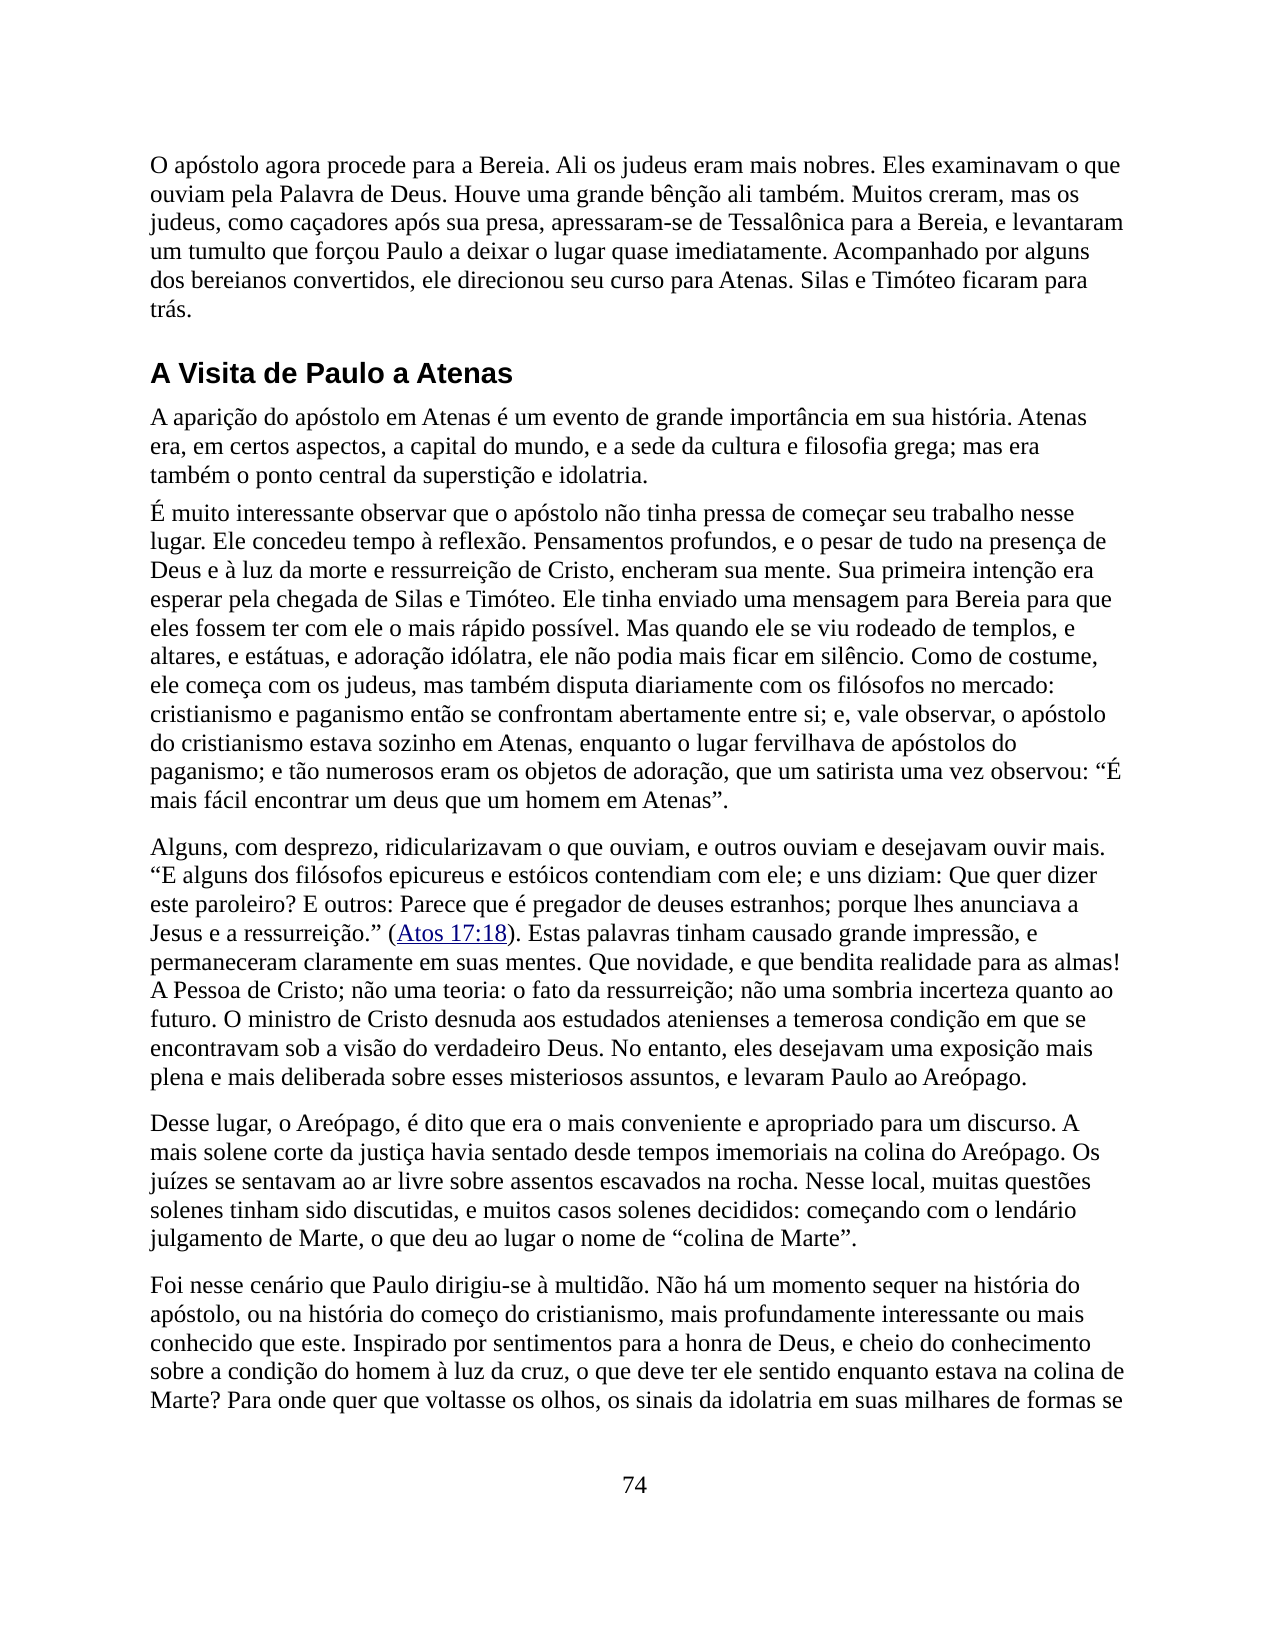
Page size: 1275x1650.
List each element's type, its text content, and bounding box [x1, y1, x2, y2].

text O apóstolo agora procede para a Bereia. Ali os judeus eram mais nobres. Eles examinavam o que ouviam pela Palavra de Deus. Houve uma grande bênção ali também. Muitos creram, mas os judeus, como caçadores após sua presa, apressaram-se de Tessalônica para a Bereia, e levantaram um tumulto que forçou Paulo a deixar o lugar quase imediatamente. Acompanhado por alguns dos bereianos convertidos, ele direcionou seu curso para Atenas. Silas e Timóteo ficaram para trás. [150, 150, 1125, 322]
text É muito interessante observar que o apóstolo não tinha pressa de começar seu trabalho nesse lugar. Ele concedeu tempo à reflexão. Pensamentos profundos, e o pesar de tudo na presença de Deus e à luz da morte e ressurreição de Cristo, encheram sua mente. Sua primeira intenção era esperar pela chegada de Silas e Timóteo. Ele tinha enviado uma mensagem para Bereia para que eles fossem ter com ele o mais rápido possível. Mas quando ele se viu rodeado de templos, e altares, e estátuas, e adoração idólatra, ele não podia mais ficar em silêncio. Como de costume, ele começa com os judeus, mas também disputa diariamente com os filósofos no mercado: cristianismo e paganismo então se confrontam abertamente entre si; e, vale observar, o apóstolo do cristianismo estava sozinho em Atenas, enquanto o lugar fervilhava de apóstolos do paganismo; e tão numerosos eram os objetos de adoração, que um satirista uma vez observou: “É mais fácil encontrar um deus que um homem em Atenas”. [150, 498, 1125, 814]
text Foi nesse cenário que Paulo dirigiu-se à multidão. Não há um momento sequer na história do apóstolo, ou na história do começo do cristianismo, mais profundamente interessante ou mais conhecido que este. Inspirado por sentimentos para a honra de Deus, e cheio do conhecimento sobre a condição do homem à luz da cruz, o que deve ter ele sentido enquanto estava na colina de Marte? Para onde quer que voltasse os olhos, os sinais da idolatria em suas milhares de formas se [150, 1270, 1125, 1414]
text A aparição do apóstolo em Atenas é um evento de grande importância em sua história. Atenas era, em certos aspectos, a capital do mundo, e a sede da cultura e filosofia grega; mas era também o ponto central da superstição e idolatria. [150, 402, 1125, 489]
text Desse lugar, o Areópago, é dito que era o mais conveniente e apropriado para um discurso. A mais solene corte da justiça havia sentado desde tempos imemoriais na colina do Areópago. Os juízes se sentavam ao ar livre sobre assentos escavados na rocha. Nesse local, muitas questões solenes tinham sido discutidas, e muitos casos solenes decididos: começando com o lendário julgamento de Marte, o que deu ao lugar o nome de “colina de Marte”. [150, 1108, 1125, 1252]
subtitle A Visita de Paulo a Atenas [150, 356, 1125, 390]
text Alguns, com desprezo, ridicularizavam o que ouviam, e outros ouviam e desejavam ouvir mais. “E alguns dos filósofos epicureus e estóicos contendiam com ele; e uns diziam: Que quer dizer este paroleiro? E outros: Parece que é pregador de deuses estranhos; porque lhes anunciava a Jesus e a ressurreição.” (Atos 17:18). Estas palavras tinham causado grande impressão, e permaneceram claramente em suas mentes. Que novidade, e que bendita realidade para as almas! A Pessoa de Cristo; não uma teoria: o fato da ressurreição; não uma sombria incerteza quanto ao futuro. O ministro de Cristo desnuda aos estudados atenienses a temerosa condição em que se encontravam sob a visão do verdadeiro Deus. No entanto, eles desejavam uma exposição mais plena e mais deliberada sobre esses misteriosos assuntos, e levaram Paulo ao Areópago. [150, 832, 1125, 1091]
